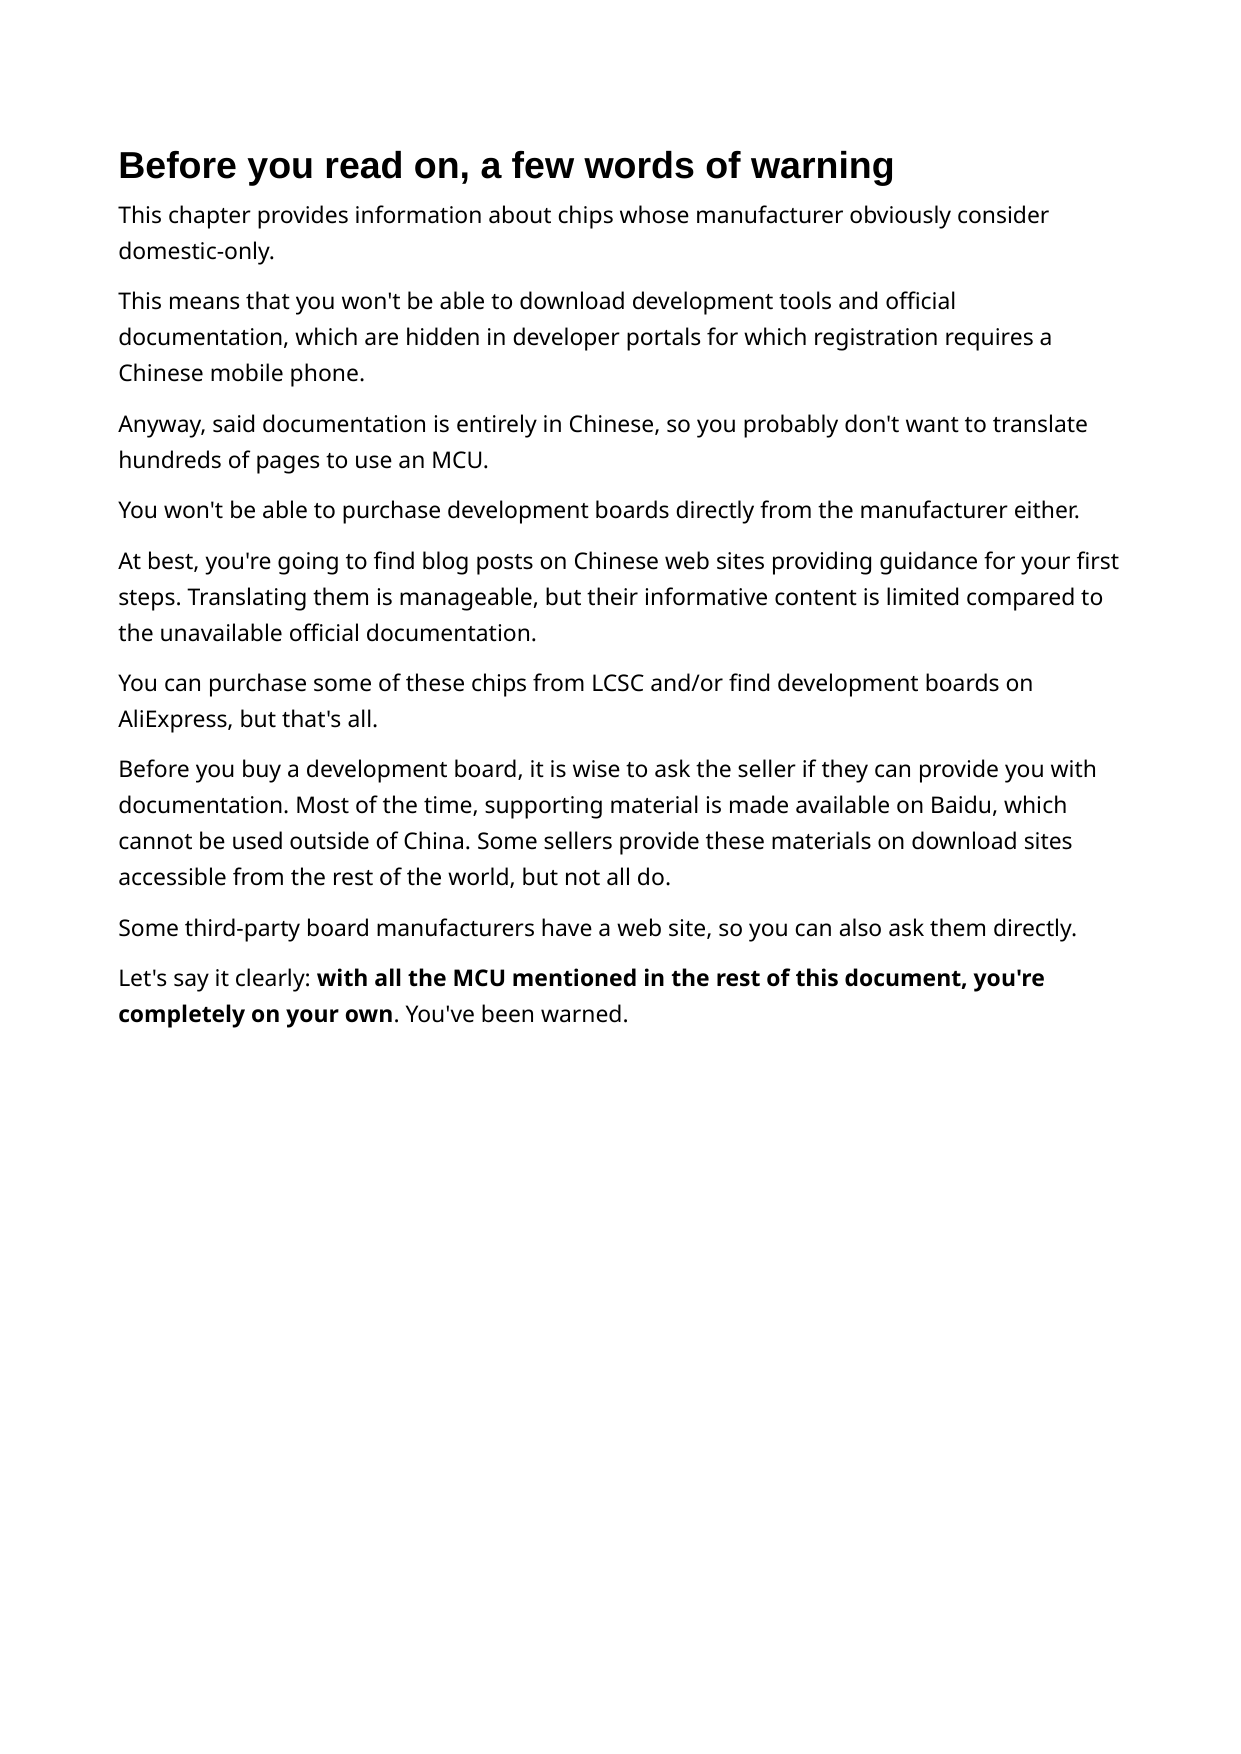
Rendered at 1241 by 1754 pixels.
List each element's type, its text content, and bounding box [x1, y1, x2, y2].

text This means that you won't be able to download development tools and official documentation, which are hidden in developer portals for which registration requires a Chinese mobile phone. [118, 285, 1122, 388]
text This chapter provides information about chips whose manufacturer obviously consider domestic-only. [118, 199, 1122, 266]
text You won't be able to purchase development boards directly from the manufacturer either. [118, 494, 1122, 525]
text Let's say it clearly: with all the MCU mentioned in the rest of this document, you're completely on your own. You've been warned. [118, 962, 1122, 1029]
text Before you buy a development board, it is wise to ask the seller if they can provide you with documentation. Most of the time, supporting material is made available on Baidu, which cannot be used outside of China. Some sellers provide these materials on download sites accessible from the rest of the world, but not all do. [118, 753, 1122, 892]
text Anyway, said documentation is entirely in Chinese, so you probably don't want to translate hundreds of pages to use an MCU. [118, 408, 1122, 475]
text You can purchase some of these chips from LCSC and/or find development boards on AliExpress, but that's all. [118, 667, 1122, 734]
text Some third-party board manufacturers have a web site, so you can also ask them directly. [118, 912, 1122, 943]
subtitle Before you read on, a few words of warning [118, 143, 1122, 186]
text At best, you're going to find blog posts on Chinese web sites providing guidance for your first steps. Translating them is manageable, but their informative content is limited compared to the unavailable official documentation. [118, 544, 1122, 648]
